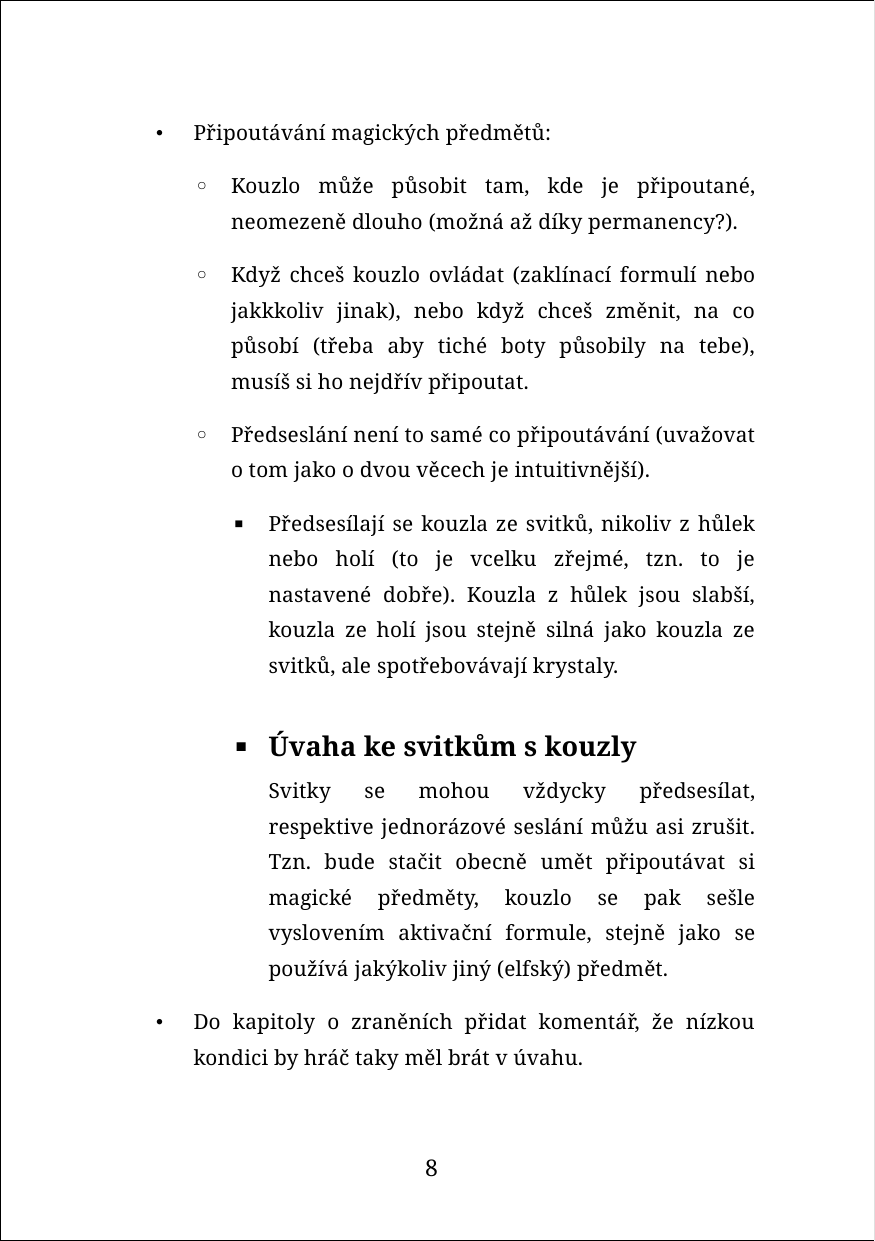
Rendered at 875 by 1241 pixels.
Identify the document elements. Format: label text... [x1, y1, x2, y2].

list Když chceš kouzlo ovládat (zaklínací formulí nebo jakkkoliv jinak), nebo když chceš změnit, na co působí (třeba aby tiché boty působily na tebe), musíš si ho nejdřív připoutat. [193, 260, 756, 395]
list Předseslání není to samé co připoutávání (uvažovat o tom jako o dvou věcech je intuitivnější). [193, 420, 756, 484]
list Kouzlo může působit tam, kde je připoutané, neomezeně dlouho (možná až díky permanency?). [193, 171, 756, 235]
list Připoutávání magických předmětů: [156, 118, 756, 147]
list Předsesílají se kouzla ze svitků, nikoliv z hůlek nebo holí (to je vcelku zřejmé, tzn. to je nastavené dobře). Kouzla z hůlek jsou slabší, kouzla ze holí jsou stejně silná jako kouzla ze svitků, ale spotřebovávají krystaly. [231, 509, 756, 679]
list Do kapitoly o zraněních přidat komentář, že nízkou kondici by hráč taky měl brát v úvahu. [156, 1007, 756, 1071]
list Svitky se mohou vždycky předsesílat, respektive jednorázové seslání můžu asi zrušit. Tzn. bude stačit obecně umět připoutávat si magické předměty, kouzlo se pak sešle vyslovením aktivační formule, stejně jako se používá jakýkoliv jiný (elfský) předmět. [231, 776, 756, 982]
subtitle Úvaha ke svitkům s kouzly [231, 728, 756, 764]
